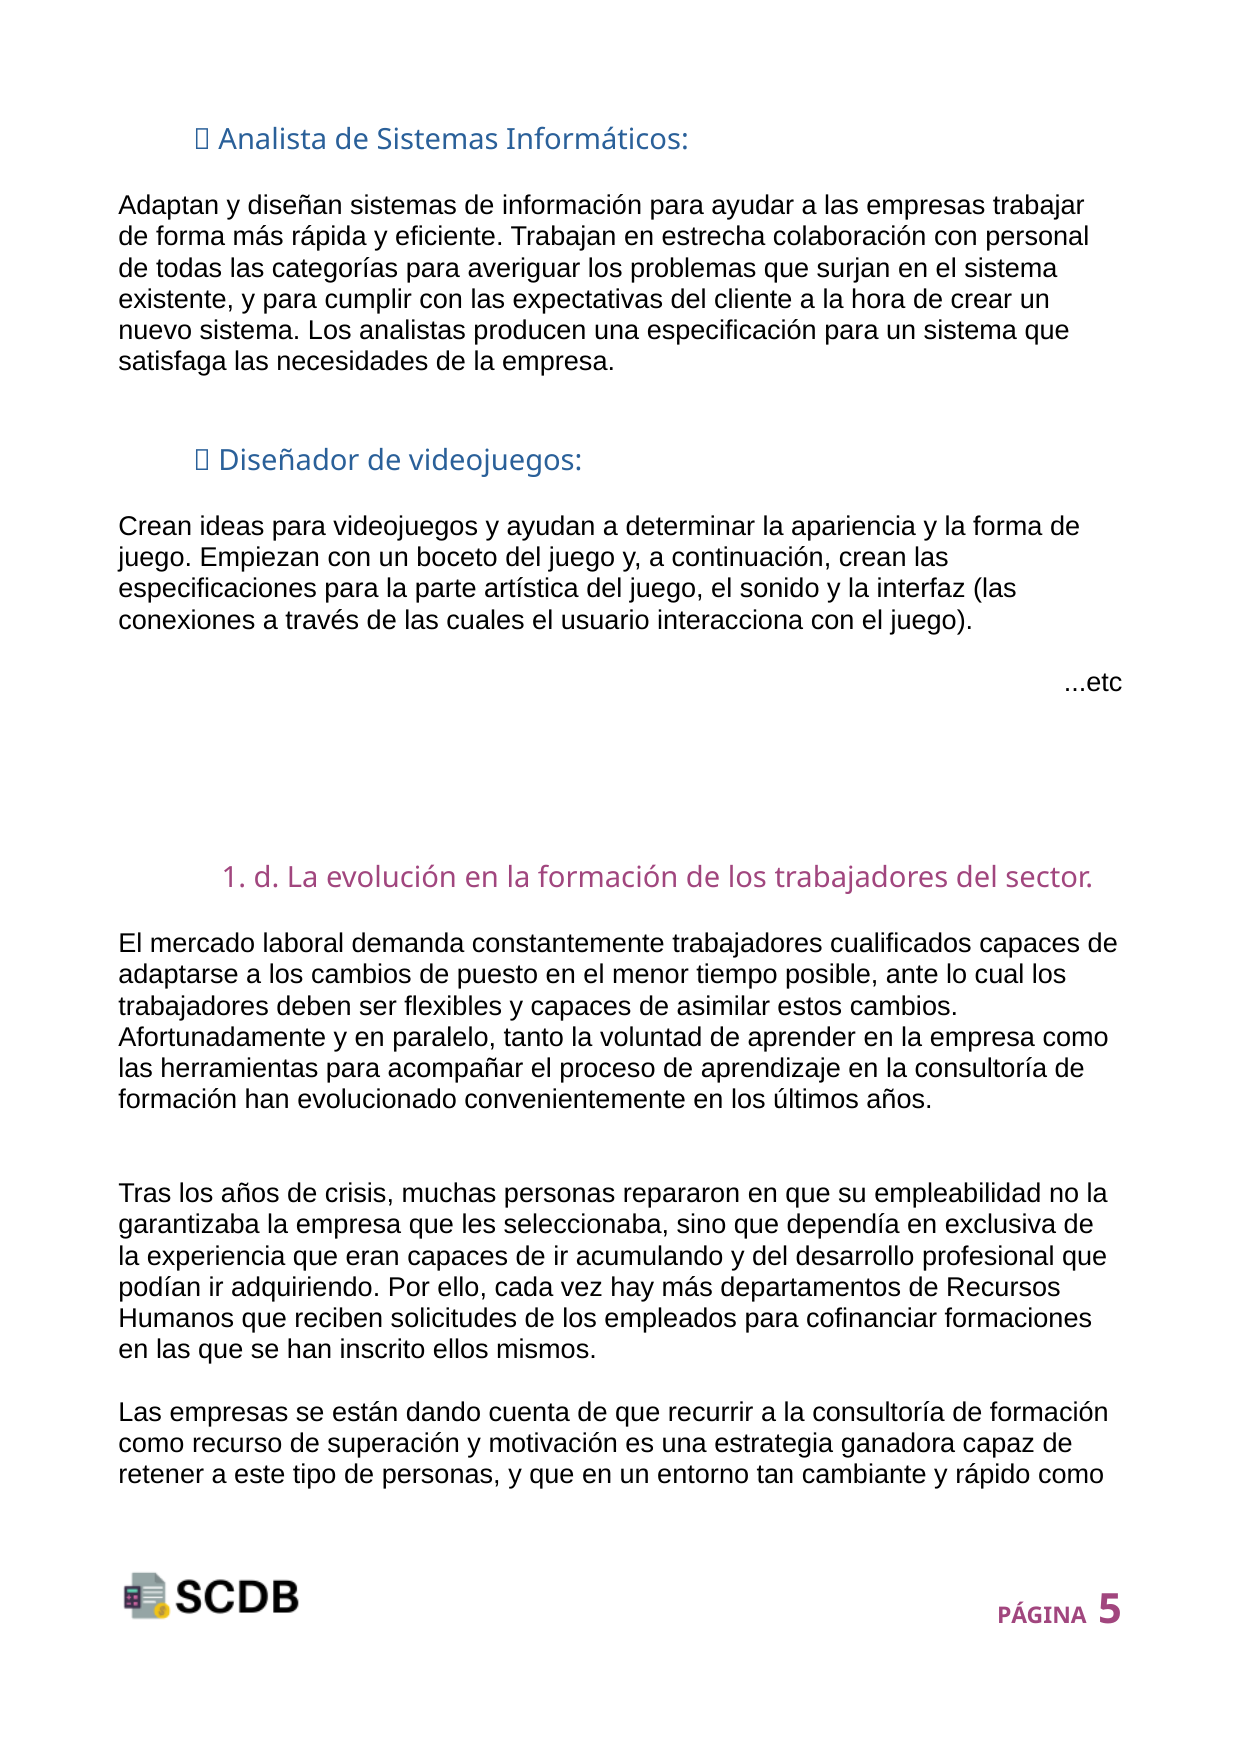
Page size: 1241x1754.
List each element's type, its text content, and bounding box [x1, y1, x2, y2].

text El mercado laboral demanda constantemente trabajadores cualificados capaces de adaptarse a los cambios de puesto en el menor tiempo posible, ante lo cual los trabajadores deben ser flexibles y capaces de asimilar estos cambios. Afortunadamente y en paralelo, tanto la voluntad de aprender en la empresa como las herramientas para acompañar el proceso de aprendizaje en la consultoría de formación han evolucionado convenientemente en los últimos años. [118, 927, 1122, 1115]
picture [122, 1569, 305, 1622]
text  Diseñador de videojuegos: [118, 439, 1122, 479]
text Las empresas se están dando cuenta de que recurrir a la consultoría de formación como recurso de superación y motivación es una estrategia ganadora capaz de retener a este tipo de personas, y que en un entorno tan cambiante y rápido como [118, 1396, 1122, 1490]
text 1. d. La evolución en la formación de los trabajadores del sector. [118, 856, 1122, 896]
text  Analista de Sistemas Informáticos: [118, 118, 1122, 158]
text ...etc [118, 666, 1122, 697]
text Crean ideas para videojuegos y ayudan a determinar la apariencia y la forma de juego. Empiezan con un boceto del juego y, a continuación, crean las especificaciones para la parte artística del juego, el sonido y la interfaz (las conexiones a través de las cuales el usuario interacciona con el juego). [118, 510, 1122, 635]
text Adaptan y diseñan sistemas de información para ayudar a las empresas trabajar de forma más rápida y eficiente. Trabajan en estrecha colaboración con personal de todas las categorías para averiguar los problemas que surjan en el sistema existente, y para cumplir con las expectativas del cliente a la hora de crear un nuevo sistema. Los analistas producen una especificación para un sistema que satisfaga las necesidades de la empresa. [118, 189, 1122, 377]
text Tras los años de crisis, muchas personas repararon en que su empleabilidad no la garantizaba la empresa que les seleccionaba, sino que dependía en exclusiva de la experiencia que eran capaces de ir acumulando y del desarrollo profesional que podían ir adquiriendo. Por ello, cada vez hay más departamentos de Recursos Humanos que reciben solicitudes de los empleados para cofinanciar formaciones en las que se han inscrito ellos mismos. [118, 1177, 1122, 1365]
